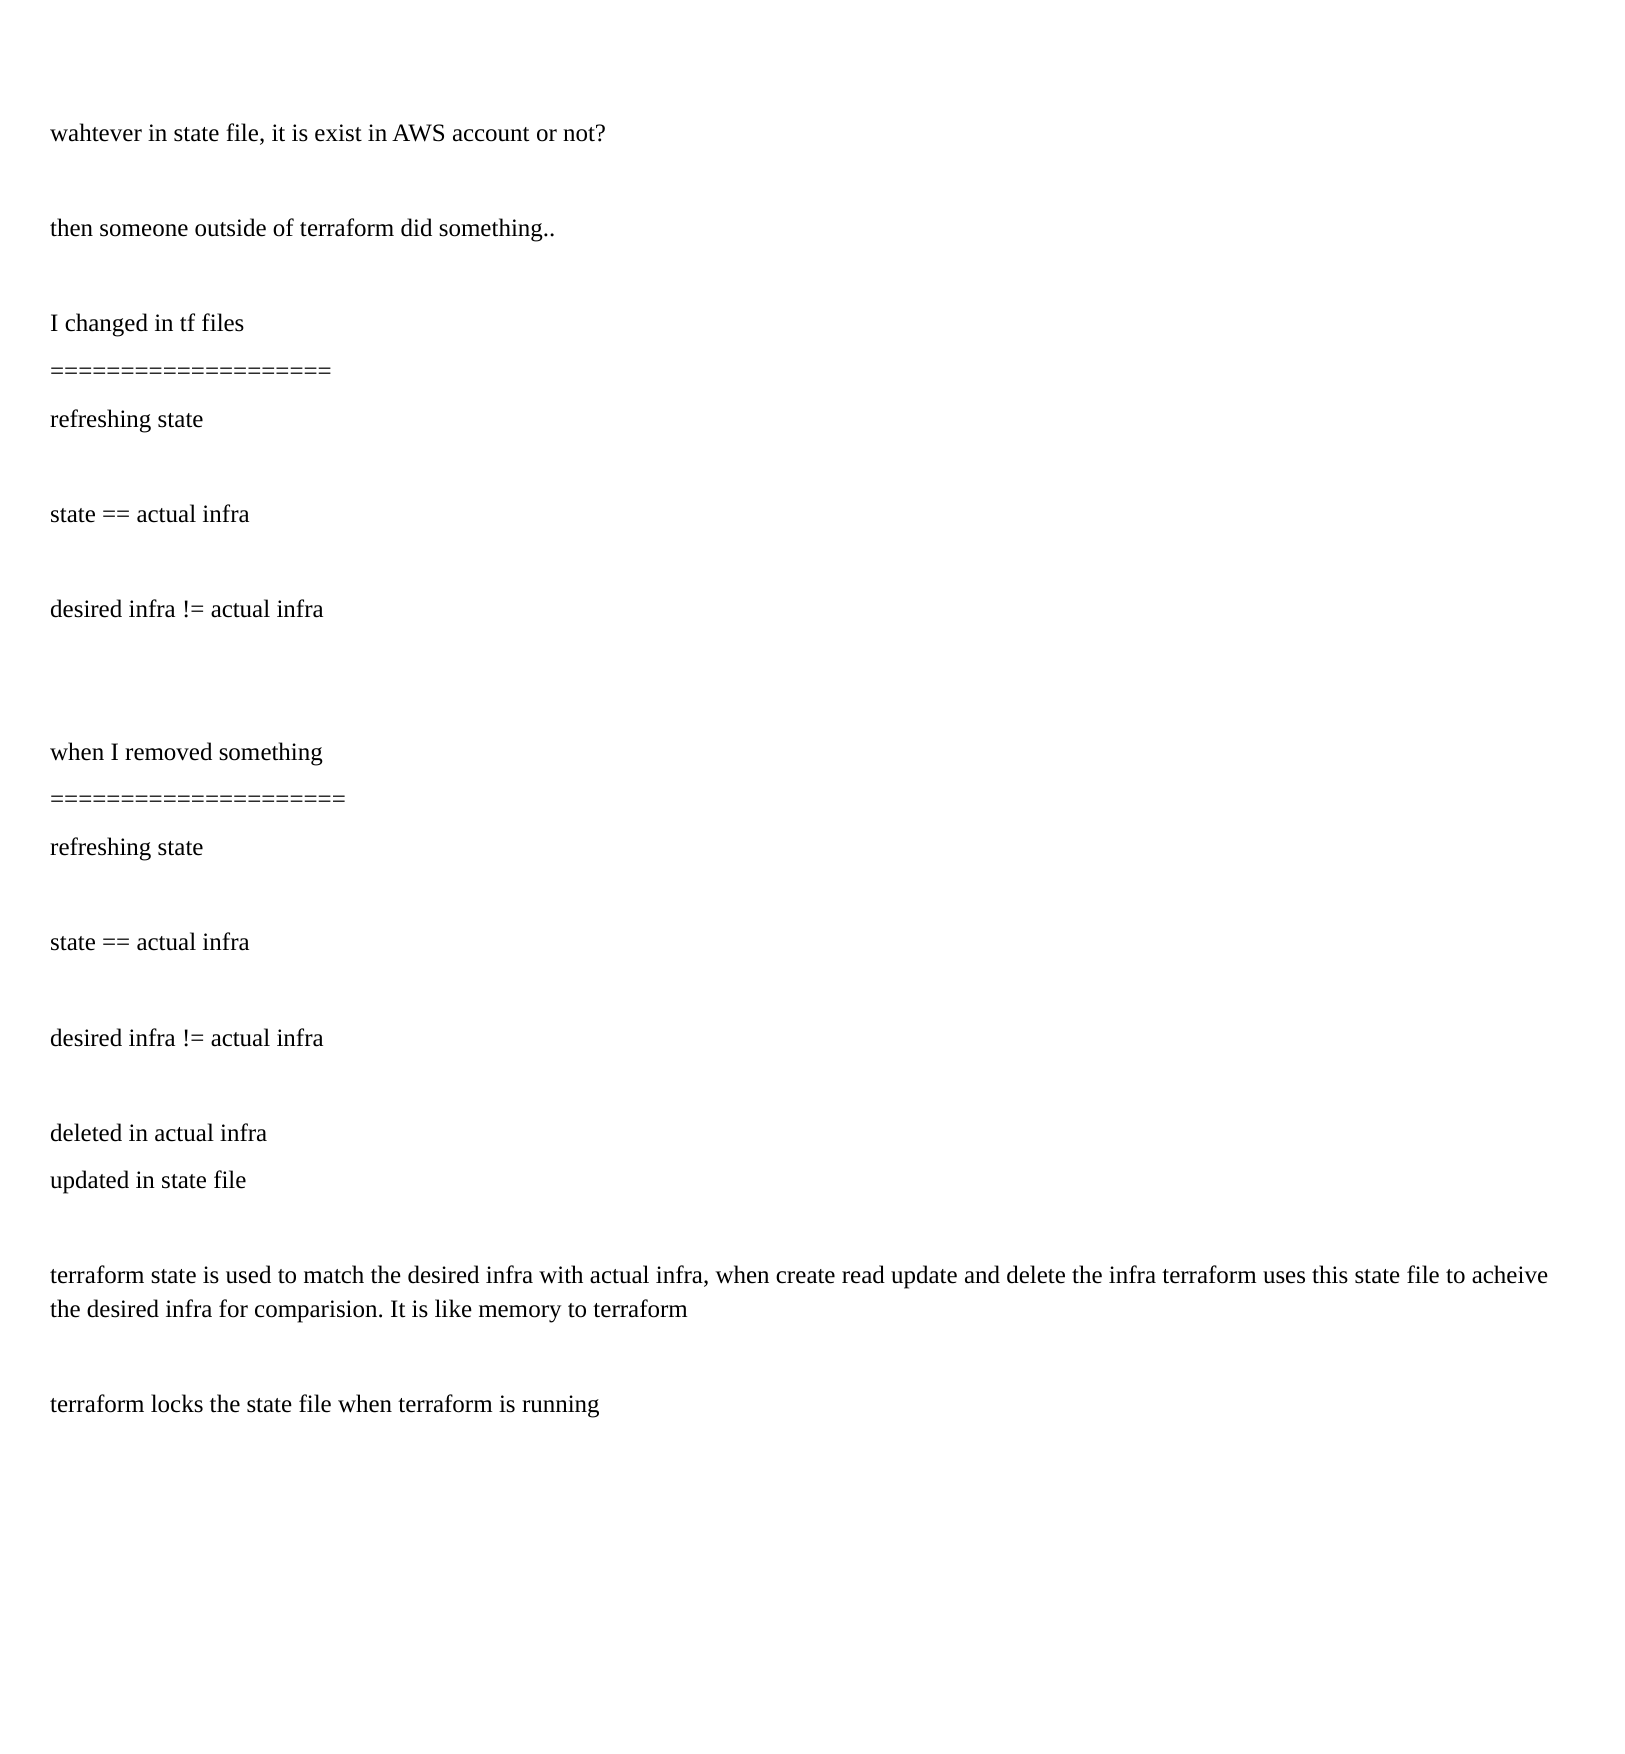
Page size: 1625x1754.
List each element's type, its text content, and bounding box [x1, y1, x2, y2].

text updated in state file [50, 1165, 1562, 1194]
text desired infra != actual infra [50, 1023, 1562, 1051]
text refreshing state [50, 832, 1562, 861]
text wahtever in state file, it is exist in AWS account or not? [50, 118, 1562, 147]
text when I removed something [50, 737, 1562, 766]
text desired infra != actual infra [50, 594, 1562, 623]
text state == actual infra [50, 499, 1562, 528]
text then someone outside of terraform did something.. [50, 213, 1562, 242]
text refreshing state [50, 404, 1562, 432]
text state == actual infra [50, 927, 1562, 956]
text I changed in tf files [50, 308, 1562, 337]
text ==================== [50, 356, 1562, 385]
text terraform state is used to match the desired infra with actual infra, when create read update and delete the infra terraform uses this state file to acheive the desired infra for comparision. It is like memory to terraform [50, 1261, 1562, 1322]
text deleted in actual infra [50, 1118, 1562, 1147]
text terraform locks the state file when terraform is running [50, 1389, 1562, 1418]
text ===================== [50, 784, 1562, 813]
